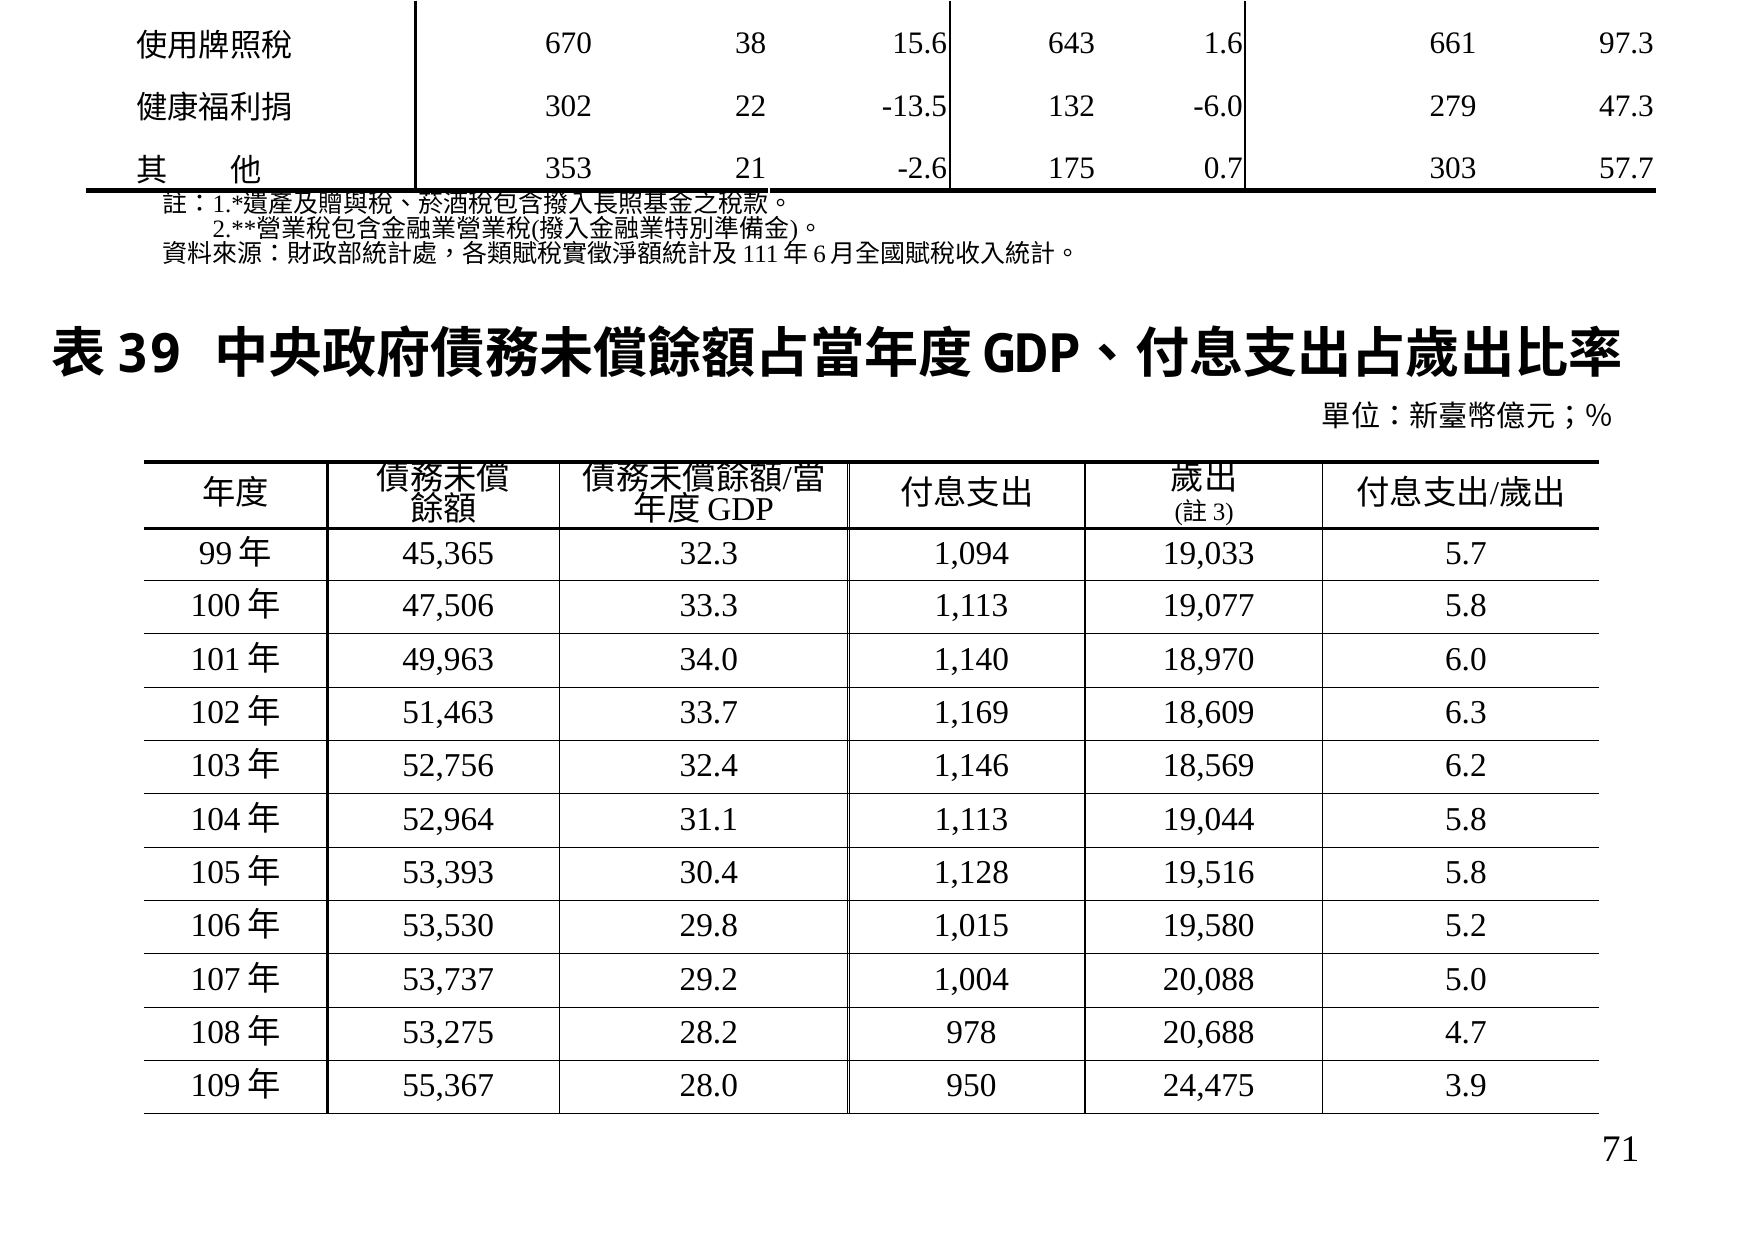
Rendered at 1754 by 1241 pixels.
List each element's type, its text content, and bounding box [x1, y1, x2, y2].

table_cell 109年 [144, 1061, 326, 1113]
table_cell 19,516 [1086, 848, 1322, 900]
table_cell 29.8 [560, 901, 847, 953]
table_cell 53,737 [329, 954, 559, 1007]
table_cell 20,688 [1086, 1008, 1322, 1060]
table_cell 19,580 [1086, 901, 1322, 953]
table_cell 33.3 [560, 581, 847, 633]
table_cell 1.6 [1098, 1, 1244, 63]
table_header 付息支出 [850, 464, 1084, 527]
table_cell 57.7 [1479, 126, 1656, 188]
table_cell 30.4 [560, 848, 847, 900]
table_cell 1,113 [850, 794, 1084, 847]
table_cell 18,569 [1086, 741, 1322, 793]
table_cell 107年 [144, 954, 326, 1007]
table_cell 32.3 [560, 530, 847, 580]
table_cell 52,756 [329, 741, 559, 793]
text 2.**營業稅包含金融業營業稅(撥入金融業特別準備金)。 [212, 218, 1598, 243]
table_cell 32.4 [560, 741, 847, 793]
table_cell 47,506 [329, 581, 559, 633]
table_cell 303 [1246, 126, 1479, 188]
table_cell 52,964 [329, 794, 559, 847]
table_cell 103年 [144, 741, 326, 793]
table_cell 1,015 [850, 901, 1084, 953]
table_cell 132 [951, 63, 1098, 126]
table_cell 670 [417, 1, 594, 63]
table_cell 53,275 [329, 1008, 559, 1060]
table_cell 108年 [144, 1008, 326, 1060]
table_cell -2.6 [770, 126, 949, 188]
table_cell 其 他 [86, 126, 414, 188]
table_cell 健康福利捐 [86, 63, 414, 126]
table_cell 978 [850, 1008, 1084, 1060]
table_cell 5.2 [1323, 901, 1599, 953]
table_cell 105年 [144, 848, 326, 900]
table_cell 22 [595, 63, 768, 126]
table_cell 5.7 [1323, 530, 1599, 580]
table_cell 31.1 [560, 794, 847, 847]
table_cell 49,963 [329, 634, 559, 687]
table_cell 5.8 [1323, 848, 1599, 900]
table_cell 28.2 [560, 1008, 847, 1060]
table_cell 1,140 [850, 634, 1084, 687]
table_cell 19,077 [1086, 581, 1322, 633]
table_cell 24,475 [1086, 1061, 1322, 1113]
table_cell 97.3 [1479, 1, 1656, 63]
table_cell 47.3 [1479, 63, 1656, 126]
table_cell 19,033 [1086, 530, 1322, 580]
text 註：1.*遺產及贈與稅、菸酒稅包含撥入長照基金之稅款。 [162, 193, 1598, 218]
table_cell 0.7 [1098, 126, 1244, 188]
text 資料來源：財政部統計處，各類賦稅實徵淨額統計及111年6月全國賦稅收入統計。 [162, 243, 1598, 268]
table_cell 45,365 [329, 530, 559, 580]
table_cell 18,609 [1086, 688, 1322, 740]
table_cell 18,970 [1086, 634, 1322, 687]
table_cell 1,169 [850, 688, 1084, 740]
table_cell 106年 [144, 901, 326, 953]
table_cell 1,146 [850, 741, 1084, 793]
table_cell 53,530 [329, 901, 559, 953]
table_cell 104年 [144, 794, 326, 847]
table_cell -6.0 [1098, 63, 1244, 126]
table_cell 29.2 [560, 954, 847, 1007]
table_cell 175 [951, 126, 1098, 188]
table_cell 6.3 [1323, 688, 1599, 740]
table_cell 28.0 [560, 1061, 847, 1113]
table_cell 15.6 [770, 1, 949, 63]
table_header 付息支出/歲出 [1323, 464, 1599, 527]
table_cell 33.7 [560, 688, 847, 740]
table_cell 6.0 [1323, 634, 1599, 687]
table_cell 950 [850, 1061, 1084, 1113]
table_cell 661 [1246, 1, 1479, 63]
table_cell 3.9 [1323, 1061, 1599, 1113]
table_cell 5.8 [1323, 794, 1599, 847]
table_cell 4.7 [1323, 1008, 1599, 1060]
table_header 年度 [144, 464, 326, 527]
table_cell 5.8 [1323, 581, 1599, 633]
table_cell 5.0 [1323, 954, 1599, 1007]
table_cell 34.0 [560, 634, 847, 687]
table_cell 102年 [144, 688, 326, 740]
table_cell 279 [1246, 63, 1479, 126]
table_cell 20,088 [1086, 954, 1322, 1007]
table_cell 53,393 [329, 848, 559, 900]
table_cell 353 [417, 126, 594, 188]
table_cell 100年 [144, 581, 326, 633]
table_cell 1,004 [850, 954, 1084, 1007]
table_cell 99年 [144, 530, 326, 580]
table_cell -13.5 [770, 63, 949, 126]
table_cell 1,094 [850, 530, 1084, 580]
table_cell 302 [417, 63, 594, 126]
table_cell 6.2 [1323, 741, 1599, 793]
table_header 歲出 (註3) [1086, 464, 1322, 527]
table_header 債務未償 餘額 [329, 464, 559, 527]
table_cell 21 [595, 126, 768, 188]
table_cell 55,367 [329, 1061, 559, 1113]
table_cell 101年 [144, 634, 326, 687]
table_cell 19,044 [1086, 794, 1322, 847]
text 表39 中央政府債務未償餘額占當年度GDP、付息支出占歲出比率 [34, 326, 1639, 384]
table_cell 使用牌照稅 [86, 1, 414, 63]
table_cell 643 [951, 1, 1098, 63]
table_cell 51,463 [329, 688, 559, 740]
table_cell 1,128 [850, 848, 1084, 900]
table_cell 38 [595, 1, 768, 63]
text 單位：新臺幣億元；％ [103, 384, 1613, 437]
table_header 債務未償餘額/當年度GDP [560, 464, 847, 527]
table_cell 1,113 [850, 581, 1084, 633]
